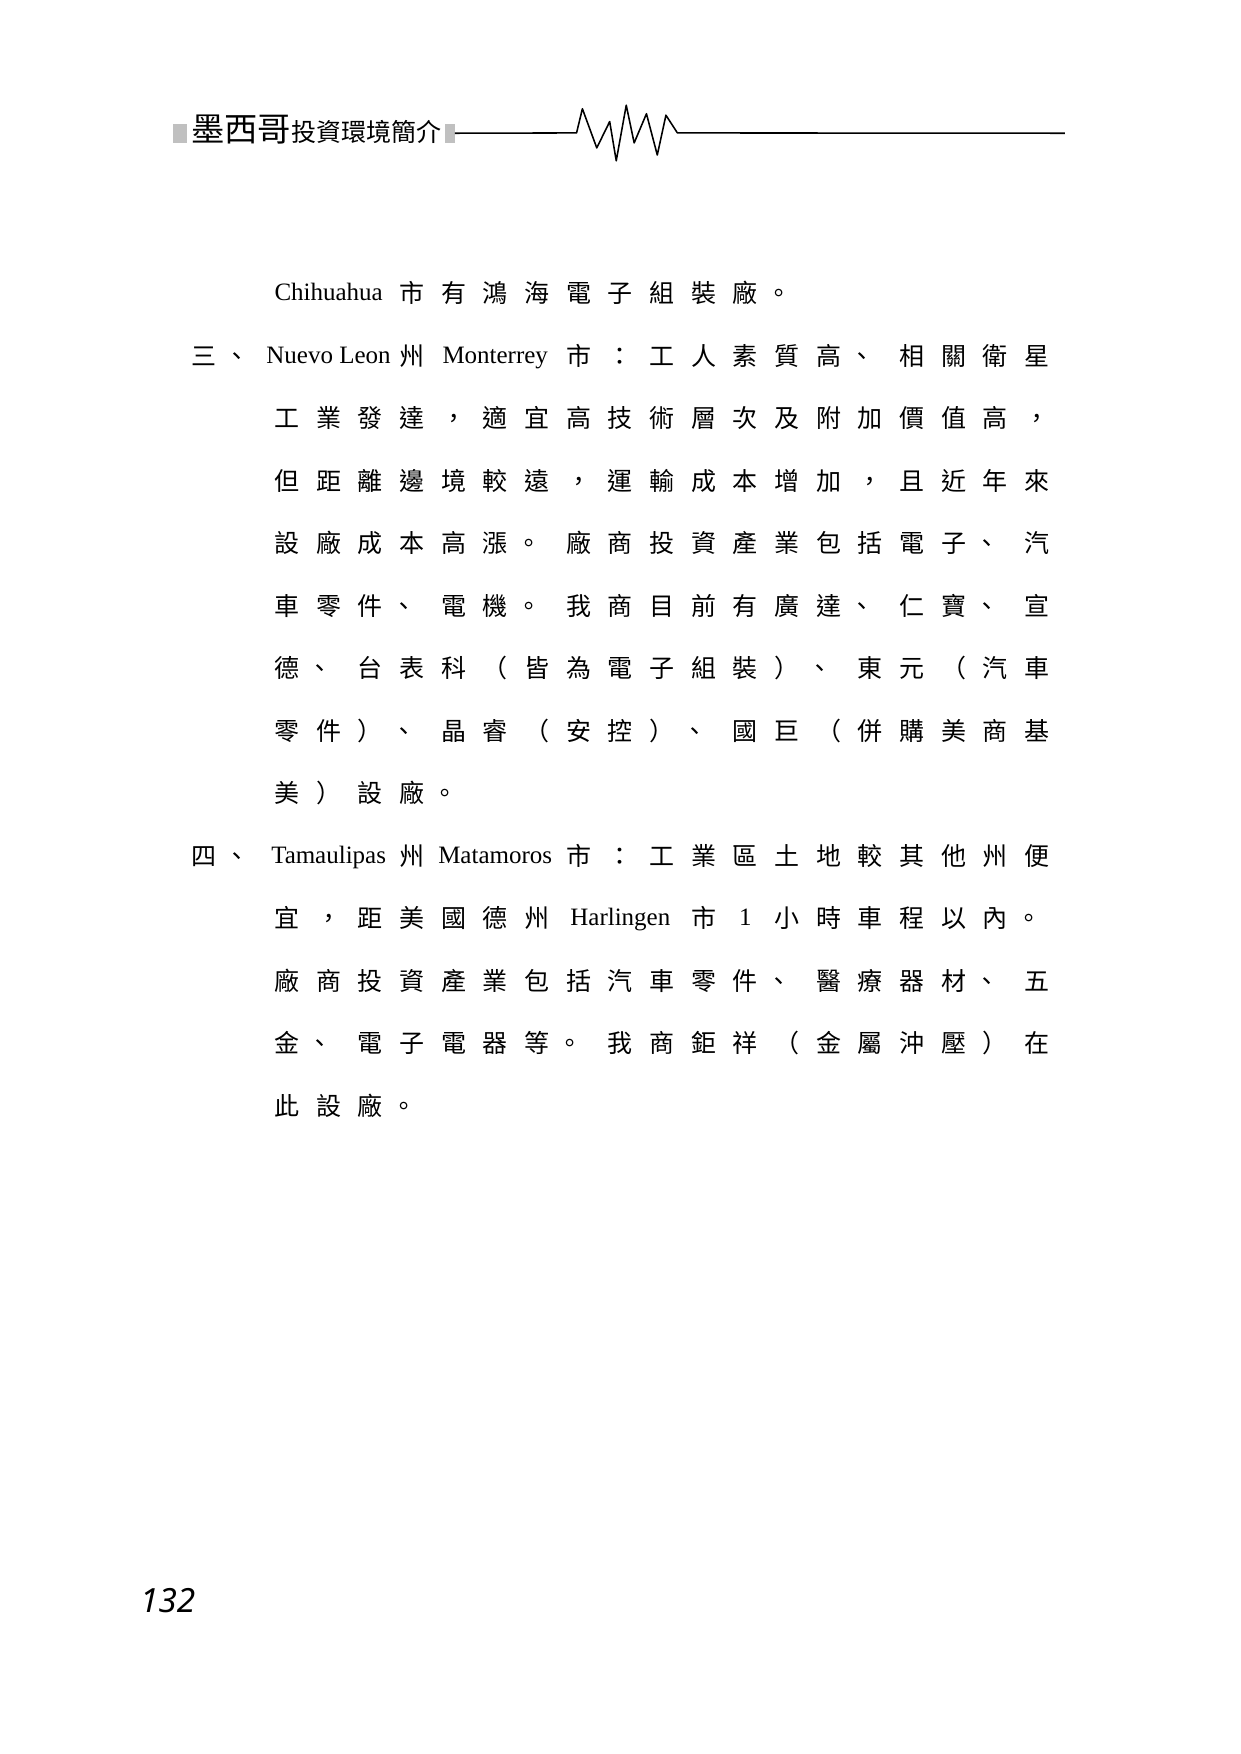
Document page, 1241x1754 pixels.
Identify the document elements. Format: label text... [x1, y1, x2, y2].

text 三、Nuevo Leon州Monterrey市：工人素質高、相關衛星工業發達，適宜高技術層次及附加價值高，但距離邊境較遠，運輸成本增加，且近年來設廠成本高漲。廠商投資產業包括電子、汽車零件、電機。我商目前有廣達、仁寶、宣德、台表科（皆為電子組裝）、東元（汽車零件）、晶睿（安控）、國巨（併購美商基美）設廠。 [183, 313, 1058, 813]
text Chihuahua市有鴻海電子組裝廠。 [183, 250, 1058, 313]
text 四、Tamaulipas州Matamoros市：工業區土地較其他州便宜，距美國德州Harlingen市1小時車程以內。廠商投資產業包括汽車零件、醫療器材、五金、電子電器等。我商鉅祥（金屬沖壓）在此設廠。 [183, 813, 1058, 1125]
